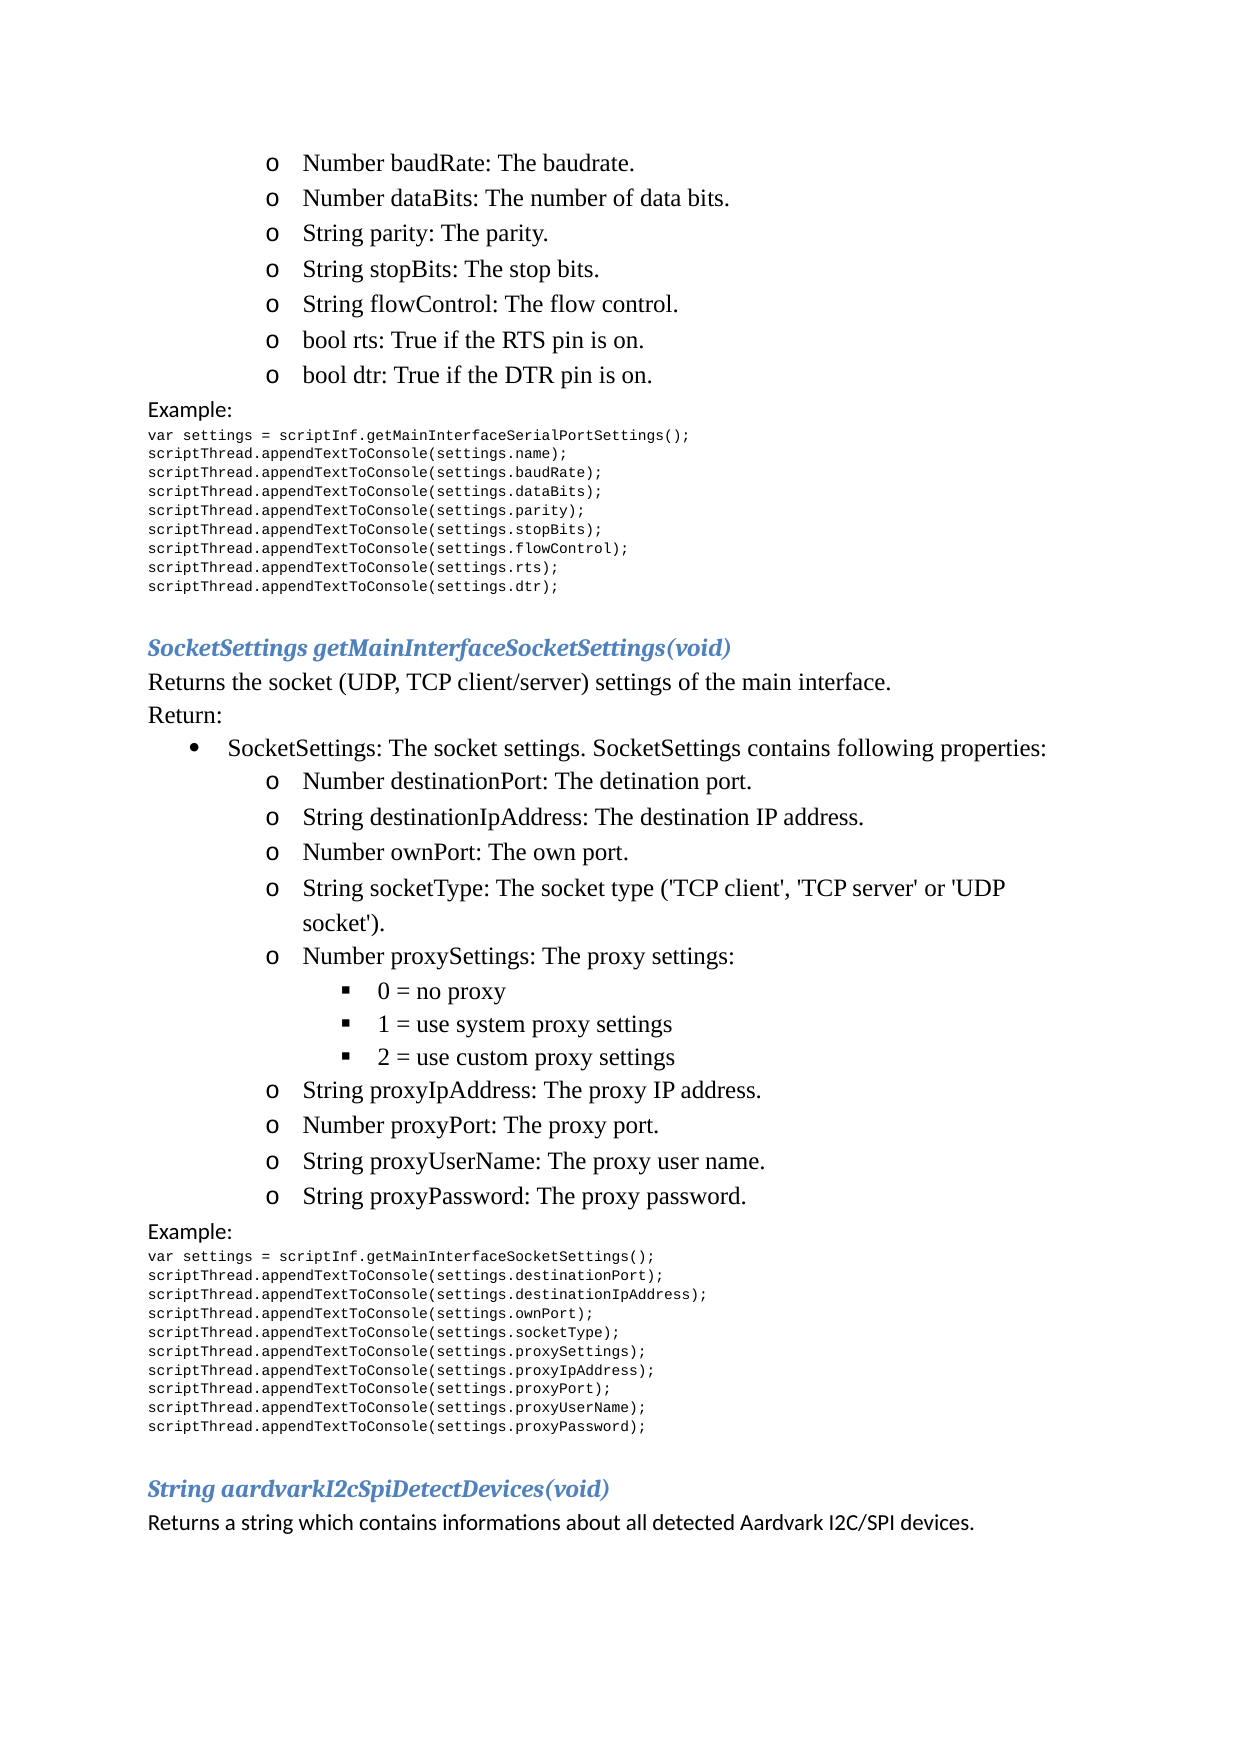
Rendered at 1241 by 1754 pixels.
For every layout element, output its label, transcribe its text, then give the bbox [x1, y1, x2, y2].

text scriptThread.appendTextToConsole(settings.destinationIpAddress); [148, 1287, 1093, 1303]
text Example: [148, 1217, 1093, 1245]
text scriptThread.appendTextToConsole(settings.rts); [148, 560, 1093, 577]
text Returns a string which contains informations about all detected Aardvark I2C/SPI devices. [148, 1508, 1093, 1536]
list String parity: The parity. [265, 218, 1093, 249]
list 2 = use custom proxy settings [340, 1042, 1093, 1071]
text scriptThread.appendTextToConsole(settings.proxySettings); [148, 1344, 1093, 1360]
list Number baudRate: The baudrate. [265, 148, 1093, 178]
list Number dataBits: The number of data bits. [265, 183, 1093, 214]
list String proxyIpAddress: The proxy IP address. [265, 1075, 1093, 1106]
text scriptThread.appendTextToConsole(settings.proxyIpAddress); [148, 1363, 1093, 1379]
list String stopBits: The stop bits. [265, 254, 1093, 285]
list 0 = no proxy [340, 976, 1093, 1005]
list bool rts: True if the RTS pin is on. [265, 325, 1093, 356]
text scriptThread.appendTextToConsole(settings.name); [148, 447, 1093, 463]
list bool dtr: True if the DTR pin is on. [265, 360, 1093, 391]
subtitle String aardvarkI2cSpiDetectDevices(void) [148, 1474, 1093, 1503]
text Example: [148, 396, 1093, 423]
text var settings = scriptInf.getMainInterfaceSocketSettings(); [148, 1249, 1093, 1266]
text scriptThread.appendTextToConsole(settings.parity); [148, 503, 1093, 520]
text Returns the socket (UDP, TCP client/server) settings of the main interface. [148, 667, 1093, 696]
list Number ownPort: The own port. [265, 837, 1093, 868]
text scriptThread.appendTextToConsole(settings.proxyPassword); [148, 1420, 1093, 1436]
text var settings = scriptInf.getMainInterfaceSerialPortSettings(); [148, 428, 1093, 444]
list String flowControl: The flow control. [265, 289, 1093, 320]
list String proxyPassword: The proxy password. [265, 1181, 1093, 1212]
list String proxyUserName: The proxy user name. [265, 1146, 1093, 1177]
text scriptThread.appendTextToConsole(settings.destinationPort); [148, 1268, 1093, 1284]
text scriptThread.appendTextToConsole(settings.socketType); [148, 1325, 1093, 1341]
list Number proxySettings: The proxy settings: [265, 941, 1093, 972]
text scriptThread.appendTextToConsole(settings.stopBits); [148, 522, 1093, 539]
text scriptThread.appendTextToConsole(settings.flowControl); [148, 541, 1093, 558]
text scriptThread.appendTextToConsole(settings.proxyUserName); [148, 1401, 1093, 1417]
list 1 = use system proxy settings [340, 1009, 1093, 1038]
text scriptThread.appendTextToConsole(settings.ownPort); [148, 1306, 1093, 1322]
list Number proxyPort: The proxy port. [265, 1111, 1093, 1141]
text scriptThread.appendTextToConsole(settings.dataBits); [148, 484, 1093, 501]
text scriptThread.appendTextToConsole(settings.proxyPort); [148, 1382, 1093, 1398]
subtitle SocketSettings getMainInterfaceSocketSettings(void) [148, 634, 1093, 663]
list Number destinationPort: The detination port. [265, 766, 1093, 797]
list SocketSettings: The socket settings. SocketSettings contains following properties: [190, 733, 1093, 762]
text scriptThread.appendTextToConsole(settings.baudRate); [148, 466, 1093, 482]
list String destinationIpAddress: The destination IP address. [265, 802, 1093, 833]
text scriptThread.appendTextToConsole(settings.dtr); [148, 579, 1093, 596]
text Return: [148, 700, 1093, 729]
list String socketType: The socket type ('TCP client', 'TCP server' or 'UDP socket'). [265, 873, 1093, 936]
